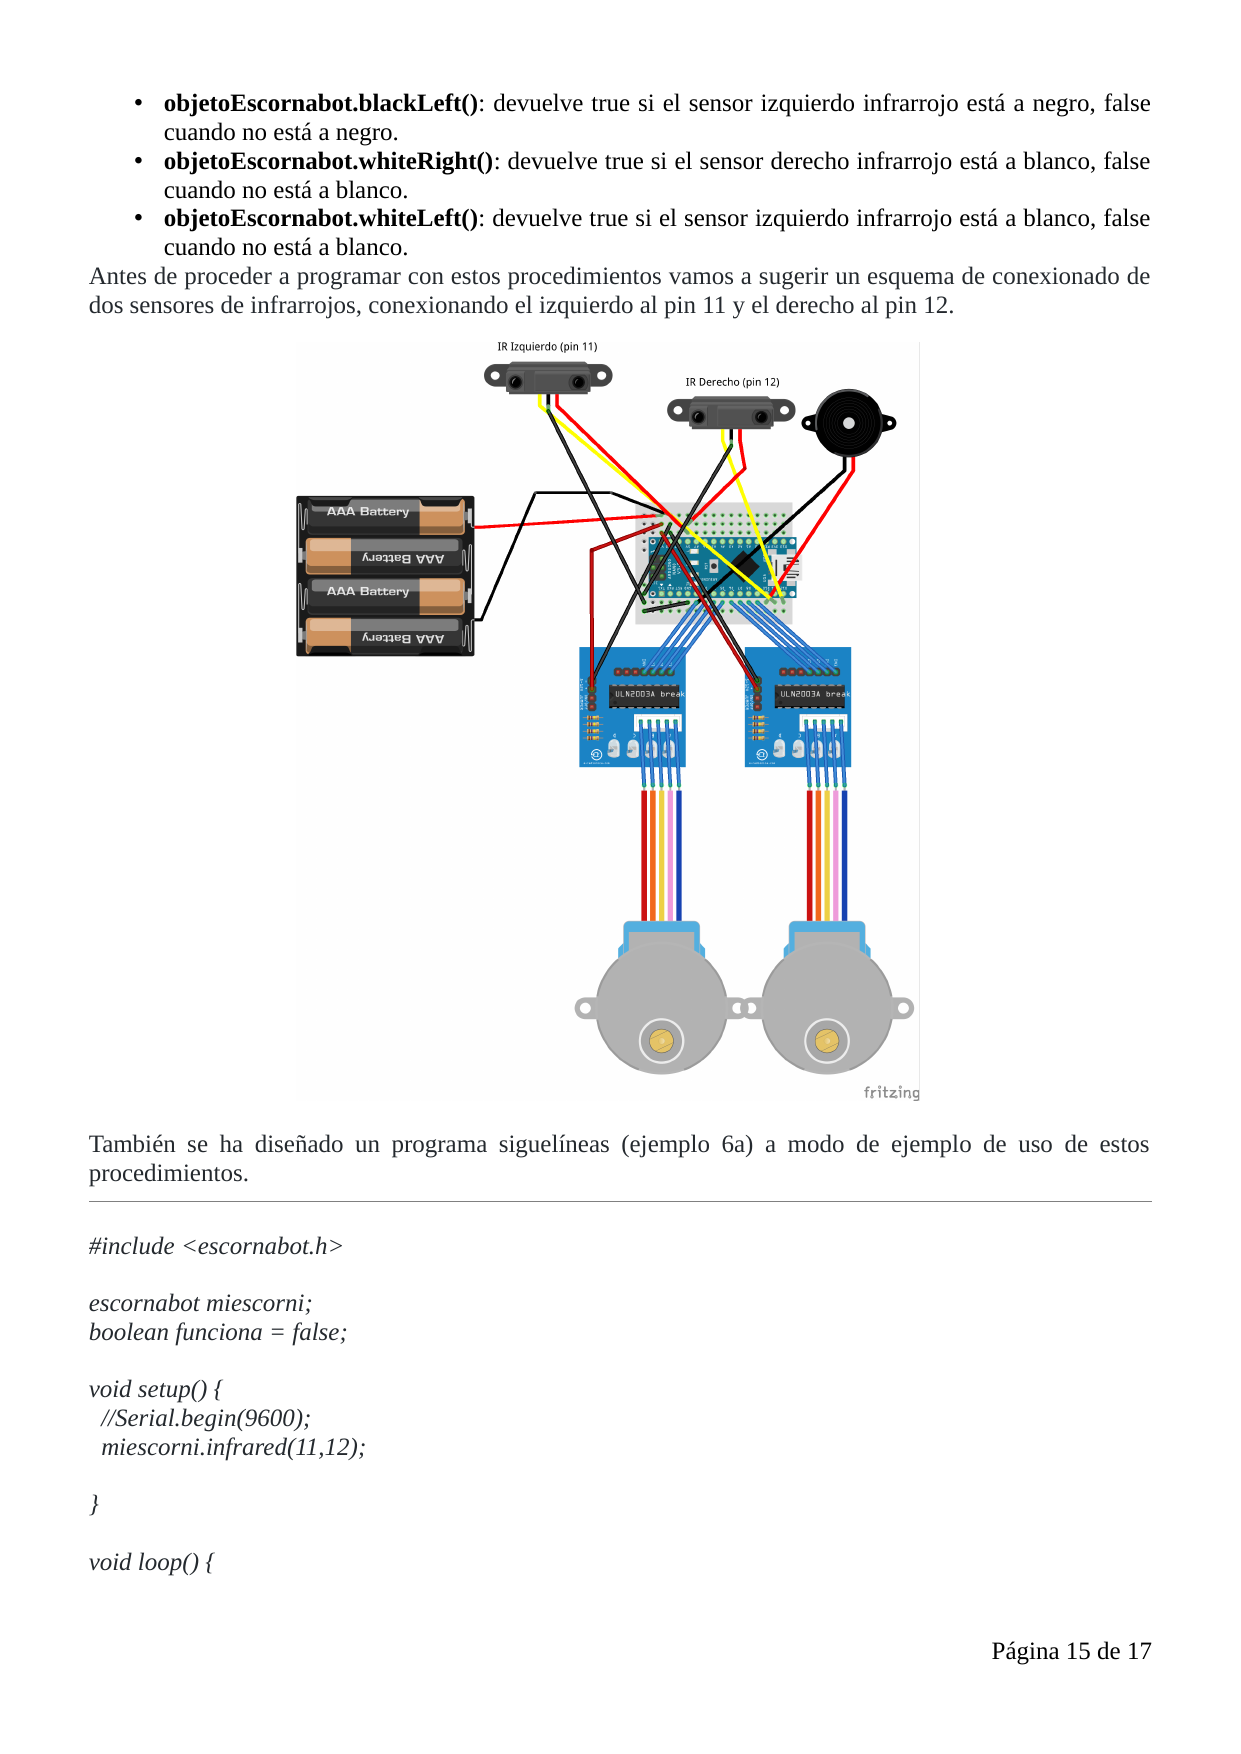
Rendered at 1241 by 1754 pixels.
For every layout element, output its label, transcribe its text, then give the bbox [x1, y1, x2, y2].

list objetoEscornabot.whiteRight(): devuelve true si el sensor derecho infrarrojo está a blanco, false cuando no está a blanco. [134, 146, 1152, 203]
list objetoEscornabot.whiteLeft(): devuelve true si el sensor izquierdo infrarrojo está a blanco, false cuando no está a blanco. [134, 203, 1152, 261]
text boolean funciona = false; [88, 1317, 1152, 1346]
text También se ha diseñado un programa siguelíneas (ejemplo 6a) a modo de ejemplo de uso de estos procedimientos. [88, 1129, 1152, 1187]
picture [296, 342, 920, 1101]
text escornabot miescorni; [88, 1288, 1152, 1317]
text void setup() { [88, 1374, 1152, 1403]
text Antes de proceder a programar con estos procedimientos vamos a sugerir un esquema de conexionado de dos sensores de infrarrojos, conexionando el izquierdo al pin 11 y el derecho al pin 12. [88, 261, 1152, 318]
text //Serial.begin(9600); [88, 1403, 1152, 1432]
text #include <escornabot.h> [88, 1231, 1152, 1259]
text } [88, 1489, 1152, 1518]
text miescorni.infrared(11,12); [88, 1432, 1152, 1461]
list objetoEscornabot.blackLeft(): devuelve true si el sensor izquierdo infrarrojo está a negro, false cuando no está a negro. [134, 88, 1152, 146]
text void loop() { [88, 1547, 1152, 1576]
